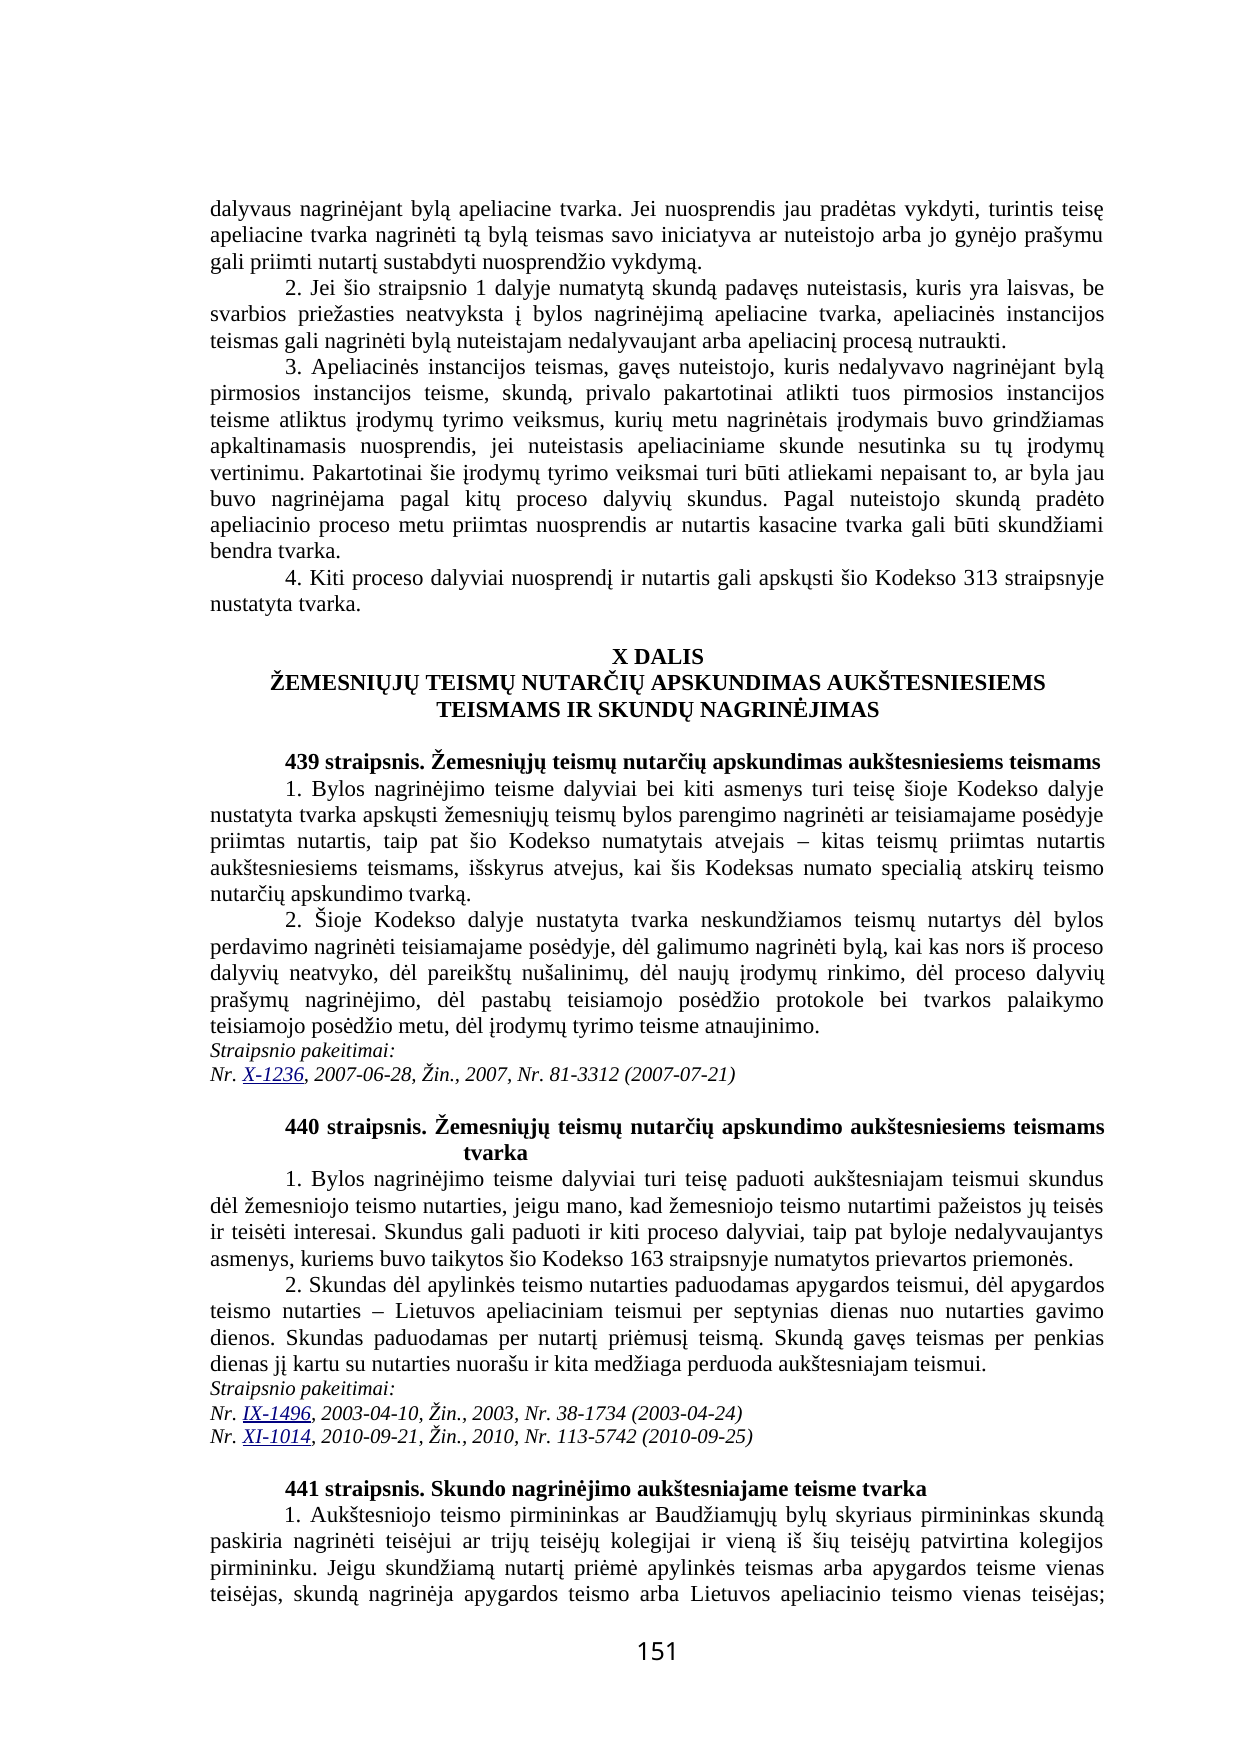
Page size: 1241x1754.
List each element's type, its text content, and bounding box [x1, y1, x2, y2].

text 1. Bylos nagrinėjimo teisme dalyviai turi teisę paduoti aukštesniajam teismui skundus dėl žemesniojo teismo nutarties, jeigu mano, kad žemesniojo teismo nutartimi pažeistos jų teisės ir teisėti interesai. Skundus gali paduoti ir kiti proceso dalyviai, taip pat byloje nedalyvaujantys asmenys, kuriems buvo taikytos šio Kodekso 163 straipsnyje numatytos prievartos priemonės. [210, 1166, 1106, 1271]
text Žemesniųjų teismų nutarčių apskundimas aukštesniesiems teismams ir skundų nagrinėjimas [210, 669, 1106, 722]
text 1. Aukštesniojo teismo pirmininkas ar Baudžiamųjų bylų skyriaus pirmininkas skundą paskiria nagrinėti teisėjui ar trijų teisėjų kolegijai ir vieną iš šių teisėjų patvirtina kolegijos pirmininku. Jeigu skundžiamą nutartį priėmė apylinkės teismas arba apygardos teisme vienas teisėjas, skundą nagrinėja apygardos teismo arba Lietuvos apeliacinio teismo vienas teisėjas; [210, 1501, 1106, 1607]
text 440 straipsnis. Žemesniųjų teismų nutarčių apskundimo aukštesniesiems teismams tvarka [285, 1113, 1106, 1166]
text 4. Kiti proceso dalyviai nuosprendį ir nutartis gali apskųsti šio Kodekso 313 straipsnyje nustatyta tvarka. [210, 564, 1106, 617]
text 439 straipsnis. Žemesniųjų teismų nutarčių apskundimas aukštesniesiems teismams [285, 748, 1106, 775]
text 2. Šioje Kodekso dalyje nustatyta tvarka neskundžiamos teismų nutartys dėl bylos perdavimo nagrinėti teisiamajame posėdyje, dėl galimumo nagrinėti bylą, kai kas nors iš proceso dalyvių neatvyko, dėl pareikštų nušalinimų, dėl naujų įrodymų rinkimo, dėl proceso dalyvių prašymų nagrinėjimo, dėl pastabų teisiamojo posėdžio protokole bei tvarkos palaikymo teisiamojo posėdžio metu, dėl įrodymų tyrimo teisme atnaujinimo. [210, 907, 1106, 1038]
text dalyvaus nagrinėjant bylą apeliacine tvarka. Jei nuosprendis jau pradėtas vykdyti, turintis teisę apeliacine tvarka nagrinėti tą bylą teismas savo iniciatyva ar nuteistojo arba jo gynėjo prašymu gali priimti nutartį sustabdyti nuosprendžio vykdymą. [210, 195, 1106, 274]
text 3. Apeliacinės instancijos teismas, gavęs nuteistojo, kuris nedalyvavo nagrinėjant bylą pirmosios instancijos teisme, skundą, privalo pakartotinai atlikti tuos pirmosios instancijos teisme atliktus įrodymų tyrimo veiksmus, kurių metu nagrinėtais įrodymais buvo grindžiamas apkaltinamasis nuosprendis, jei nuteistasis apeliaciniame skunde nesutinka su tų įrodymų vertinimu. Pakartotinai šie įrodymų tyrimo veiksmai turi būti atliekami nepaisant to, ar byla jau buvo nagrinėjama pagal kitų proceso dalyvių skundus. Pagal nuteistojo skundą pradėto apeliacinio proceso metu priimtas nuosprendis ar nutartis kasacine tvarka gali būti skundžiami bendra tvarka. [210, 353, 1106, 564]
text 2. Skundas dėl apylinkės teismo nutarties paduodamas apygardos teismui, dėl apygardos teismo nutarties – Lietuvos apeliaciniam teismui per septynias dienas nuo nutarties gavimo dienos. Skundas paduodamas per nutartį priėmusį teismą. Skundą gavęs teismas per penkias dienas jį kartu su nutarties nuorašu ir kita medžiaga perduoda aukštesniajam teismui. [210, 1271, 1106, 1376]
text 441 straipsnis. Skundo nagrinėjimo aukštesniajame teisme tvarka [210, 1475, 1106, 1501]
subtitle X dalis [210, 643, 1106, 669]
text Straipsnio pakeitimai: [210, 1376, 1106, 1400]
text Straipsnio pakeitimai: [210, 1038, 1106, 1062]
text Nr. XI-1014, 2010-09-21, Žin., 2010, Nr. 113-5742 (2010-09-25) [210, 1424, 1106, 1448]
text 2. Jei šio straipsnio 1 dalyje numatytą skundą padavęs nuteistasis, kuris yra laisvas, be svarbios priežasties neatvyksta į bylos nagrinėjimą apeliacine tvarka, apeliacinės instancijos teismas gali nagrinėti bylą nuteistajam nedalyvaujant arba apeliacinį procesą nutraukti. [210, 274, 1106, 353]
text Nr. IX-1496, 2003-04-10, Žin., 2003, Nr. 38-1734 (2003-04-24) [210, 1400, 1106, 1424]
text 1. Bylos nagrinėjimo teisme dalyviai bei kiti asmenys turi teisę šioje Kodekso dalyje nustatyta tvarka apskųsti žemesniųjų teismų bylos parengimo nagrinėti ar teisiamajame posėdyje priimtas nutartis, taip pat šio Kodekso numatytais atvejais – kitas teismų priimtas nutartis aukštesniesiems teismams, išskyrus atvejus, kai šis Kodeksas numato specialią atskirų teismo nutarčių apskundimo tvarką. [210, 775, 1106, 907]
text Nr. X-1236, 2007-06-28, Žin., 2007, Nr. 81-3312 (2007-07-21) [210, 1062, 1106, 1086]
